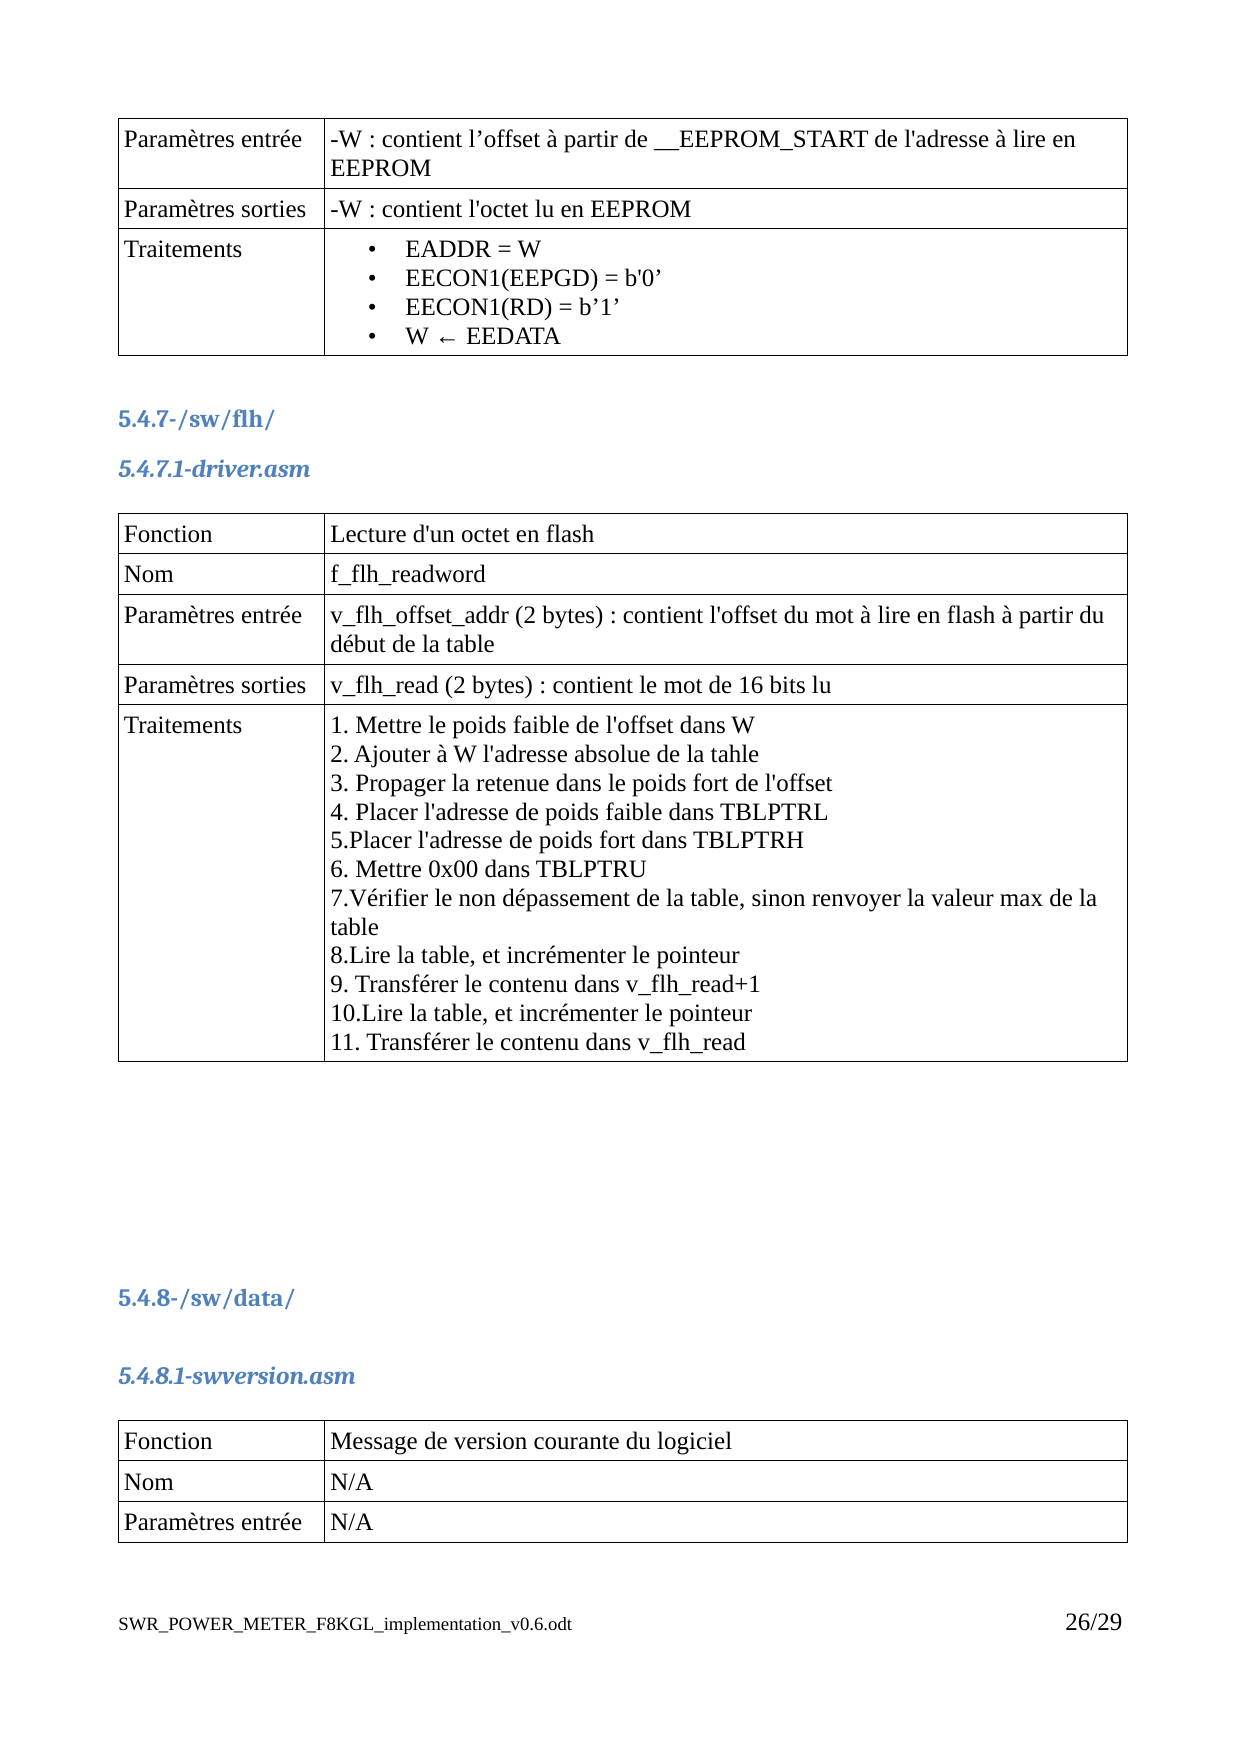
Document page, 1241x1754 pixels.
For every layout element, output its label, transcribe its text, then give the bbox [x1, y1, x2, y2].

table_header Fonction [119, 514, 324, 553]
table_cell Paramètres sorties [119, 189, 324, 228]
table_cell Nom [119, 1461, 324, 1501]
table_cell f_flh_readword [325, 554, 1127, 594]
table_cell N/A [325, 1461, 1127, 1501]
subtitle 5.4.7-/sw/flh/ [118, 405, 1122, 434]
table_cell Traitements [119, 705, 324, 1061]
table_cell N/A [325, 1502, 1127, 1542]
subtitle 5.4.7.1-driver.asm [118, 455, 1122, 484]
table_cell Paramètres entrée [119, 595, 324, 663]
table_header Fonction [119, 1421, 324, 1460]
table_cell EADDR = W EECON1(EEPGD) = b'0’ EECON1(RD) = b’1’ W ← EEDATA [325, 229, 1127, 355]
table_cell -W : contient l'octet lu en EEPROM [325, 189, 1127, 228]
table_cell Paramètres entrée [119, 119, 324, 188]
table_cell Traitements [119, 229, 324, 355]
table_cell Paramètres sorties [119, 665, 324, 704]
table_cell 1. Mettre le poids faible de l'offset dans W 2. Ajouter à W l'adresse absolue de la tahle 3. Propager la retenue dans le poids fort de l'offset 4. Placer l'adresse de poids faible dans TBLPTRL 5.Placer l'adresse de poids fort dans TBLPTRH 6. Mettre 0x00 dans TBLPTRU 7.Vérifier le non dépassement de la table, sinon renvoyer la valeur max de la table 8.Lire la table, et incrémenter le pointeur 9. Transférer le contenu dans v_flh_read+1 10.Lire la table, et incrémenter le pointeur 11. Transférer le contenu dans v_flh_read [325, 705, 1127, 1061]
table_cell v_flh_read (2 bytes) : contient le mot de 16 bits lu [325, 665, 1127, 704]
table_header Message de version courante du logiciel [325, 1421, 1127, 1460]
subtitle 5.4.8-/sw/data/ [118, 1284, 1122, 1312]
subtitle 5.4.8.1-swversion.asm [118, 1362, 1122, 1391]
table_cell v_flh_offset_addr (2 bytes) : contient l'offset du mot à lire en flash à partir du début de la table [325, 595, 1127, 663]
table_cell Paramètres entrée [119, 1502, 324, 1542]
table_header Lecture d'un octet en flash [325, 514, 1127, 553]
table_cell Nom [119, 554, 324, 594]
table_cell -W : contient l’offset à partir de __EEPROM_START de l'adresse à lire en EEPROM [325, 119, 1127, 188]
